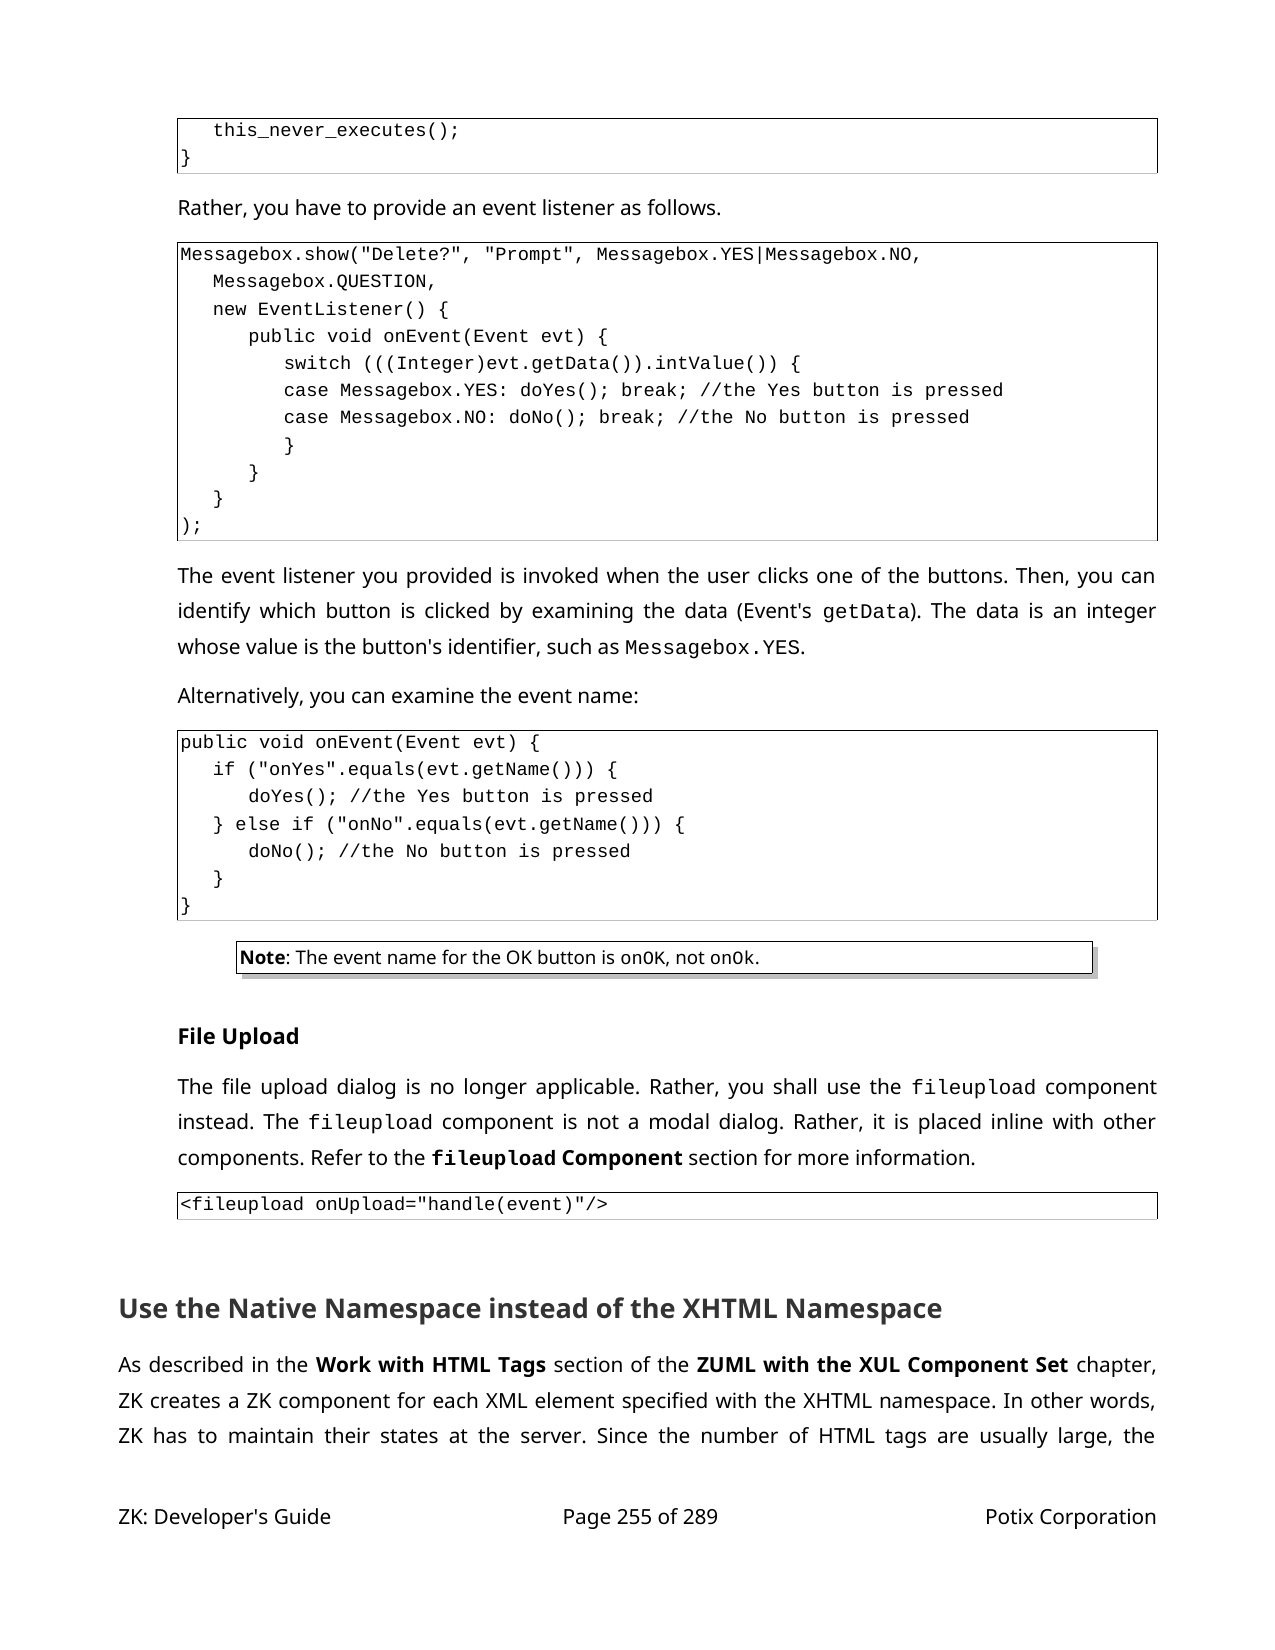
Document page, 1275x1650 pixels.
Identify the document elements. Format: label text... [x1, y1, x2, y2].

text } } [178, 459, 1157, 510]
text public void onEvent(Event evt) { [178, 324, 1157, 348]
text The event listener you provided is invoked when the user clicks one of the buttons. Then, you can identify which button is clicked by examining the data (Event's getData). The data is an integer whose value is the button's identifier, such as Messagebox.YES. [177, 561, 1157, 661]
text doNo(); //the No button is pressed [178, 839, 1157, 863]
text Rather, you have to provide an event listener as follows. [177, 193, 1157, 221]
text new EventListener() { [178, 296, 1157, 321]
text case Messagebox.NO: doNo(); break; //the No button is pressed [178, 405, 1157, 429]
text <fileupload onUpload="handle(event)"/> [178, 1193, 1157, 1219]
text this_never_executes(); [178, 119, 1157, 142]
text Messagebox.show("Delete?", "Prompt", Messagebox.YES|Messagebox.NO, [178, 243, 1157, 266]
text } else if ("onNo".equals(evt.getName())) { [178, 812, 1157, 836]
text The file upload dialog is no longer applicable. Rather, you shall use the fileupload component instead. The fileupload component is not a modal dialog. Rather, it is placed inline with other components. Refer to the fileupload Component section for more information. [177, 1072, 1157, 1171]
text } [178, 432, 1157, 457]
text case Messagebox.YES: doYes(); break; //the Yes button is pressed [178, 378, 1157, 402]
text public void onEvent(Event evt) { [178, 731, 1157, 754]
text } [178, 145, 1157, 173]
subtitle File Upload [177, 1021, 1157, 1051]
text Messagebox.QUESTION, [178, 269, 1157, 293]
text As described in the Work with HTML Tags section of the ZUML with the XUL Component Set chapter, ZK creates a ZK component for each XML element specified with the XHTML namespace. In other words, ZK has to maintain their states at the server. Since the number of HTML tags are usually large, the [118, 1351, 1157, 1449]
text Note: The event name for the OK button is onOK, not onOk. [237, 942, 1092, 973]
text } [178, 866, 1157, 890]
text doYes(); //the Yes button is pressed [178, 784, 1157, 809]
subtitle Use the Native Namespace instead of the XHTML Namespace [118, 1290, 1157, 1327]
text Alternatively, you can examine the event name: [177, 681, 1157, 709]
text if ("onYes".equals(evt.getName())) { [178, 757, 1157, 781]
text switch (((Integer)evt.getData()).intValue()) { [178, 351, 1157, 375]
text ); [178, 513, 1157, 540]
text } [178, 893, 1157, 920]
